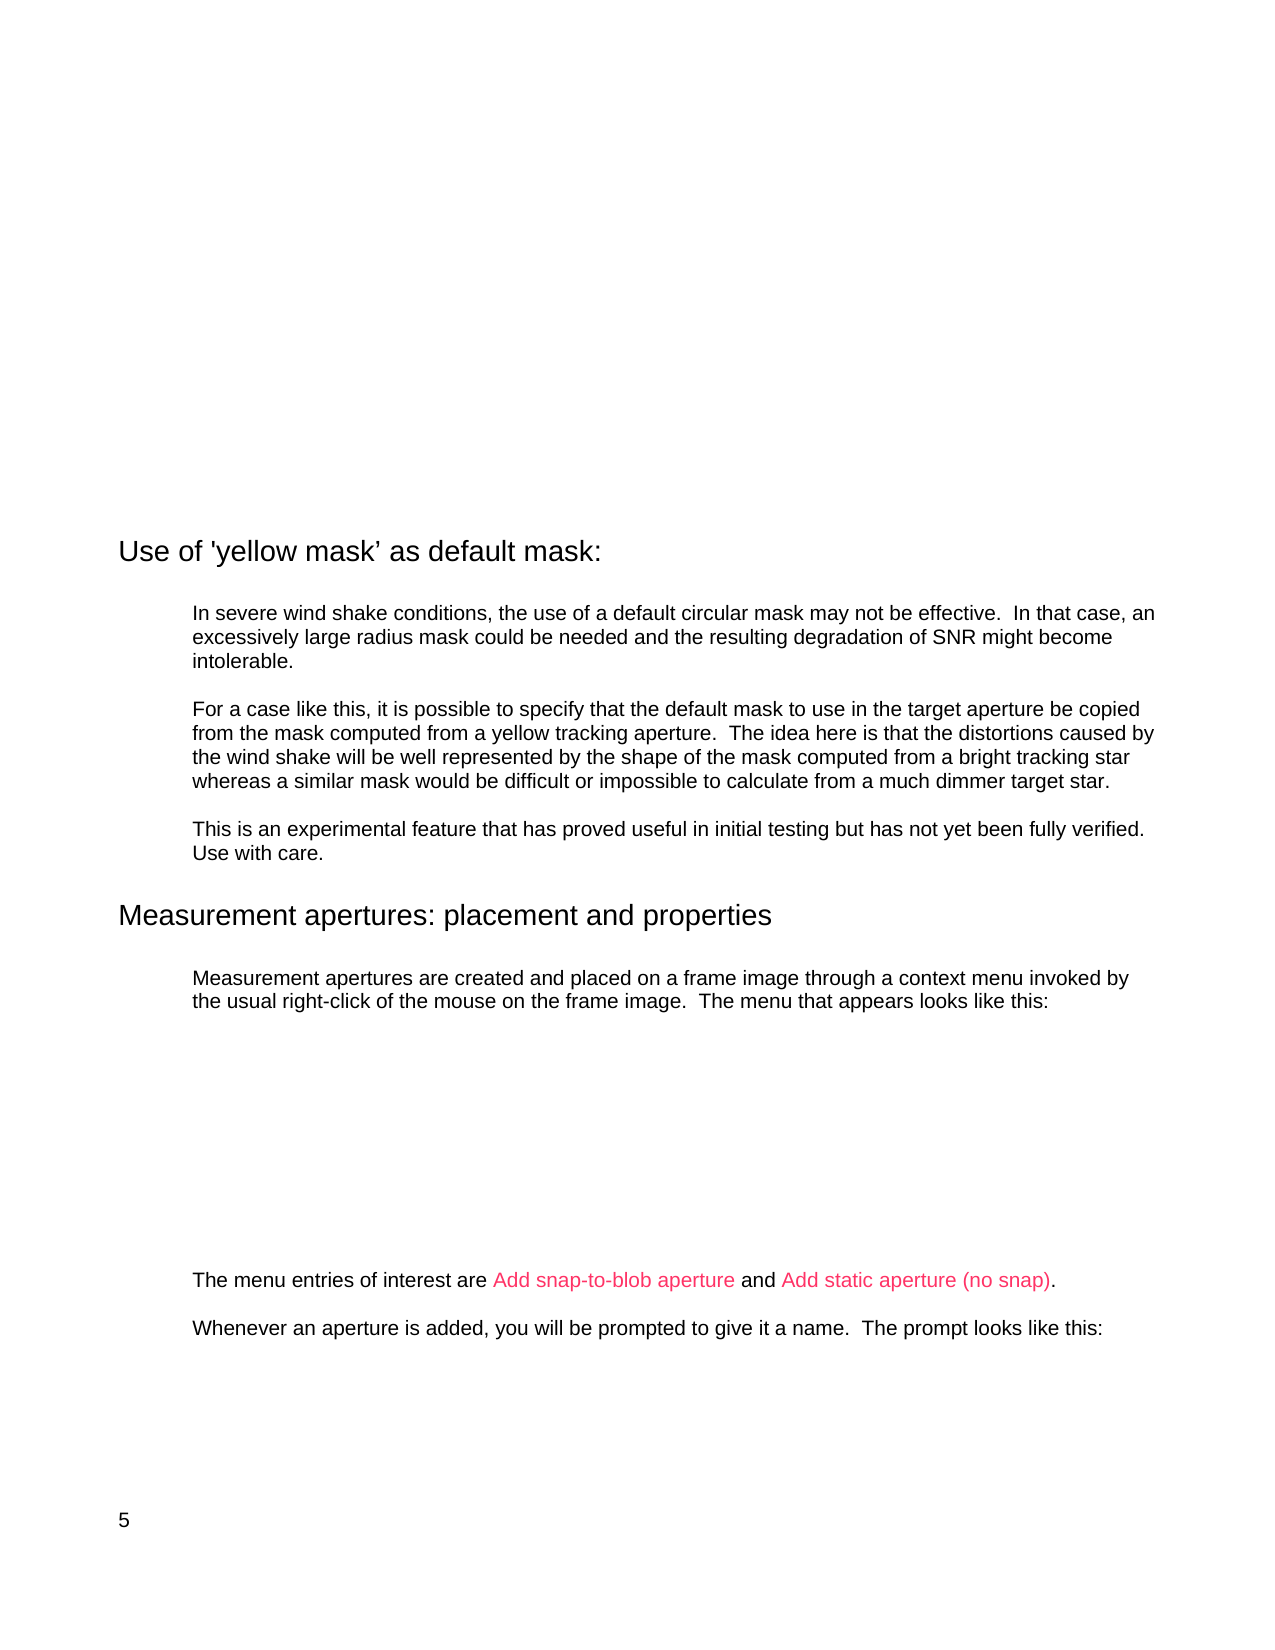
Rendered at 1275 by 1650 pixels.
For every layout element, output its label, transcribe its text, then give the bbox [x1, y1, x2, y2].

text Whenever an aperture is added, you will be prompted to give it a name. The prompt looks like this: [192, 1315, 1157, 1339]
text The menu entries of interest are Add snap-to-blob aperture and Add static aperture (no snap). [192, 1267, 1157, 1291]
text For a case like this, it is possible to specify that the default mask to use in the target aperture be copied from the mask computed from a yellow tracking aperture. The idea here is that the distortions caused by the wind shake will be well represented by the shape of the mask computed from a bright tracking star whereas a similar mask would be difficult or impossible to calculate from a much dimmer target star. [192, 697, 1157, 793]
text In severe wind shake conditions, the use of a default circular mask may not be effective. In that case, an excessively large radius mask could be needed and the resulting degradation of SNR might become intolerable. [192, 601, 1157, 673]
text Measurement apertures: placement and properties [118, 898, 1157, 932]
text Measurement apertures are created and placed on a frame image through a context menu invoked by the usual right-click of the mouse on the frame image. The menu that appears looks like this: [192, 965, 1157, 1013]
text Use of 'yellow mask’ as default mask: [118, 534, 1157, 568]
text This is an experimental feature that has proved useful in initial testing but has not yet been fully verified. Use with care. [192, 817, 1157, 865]
